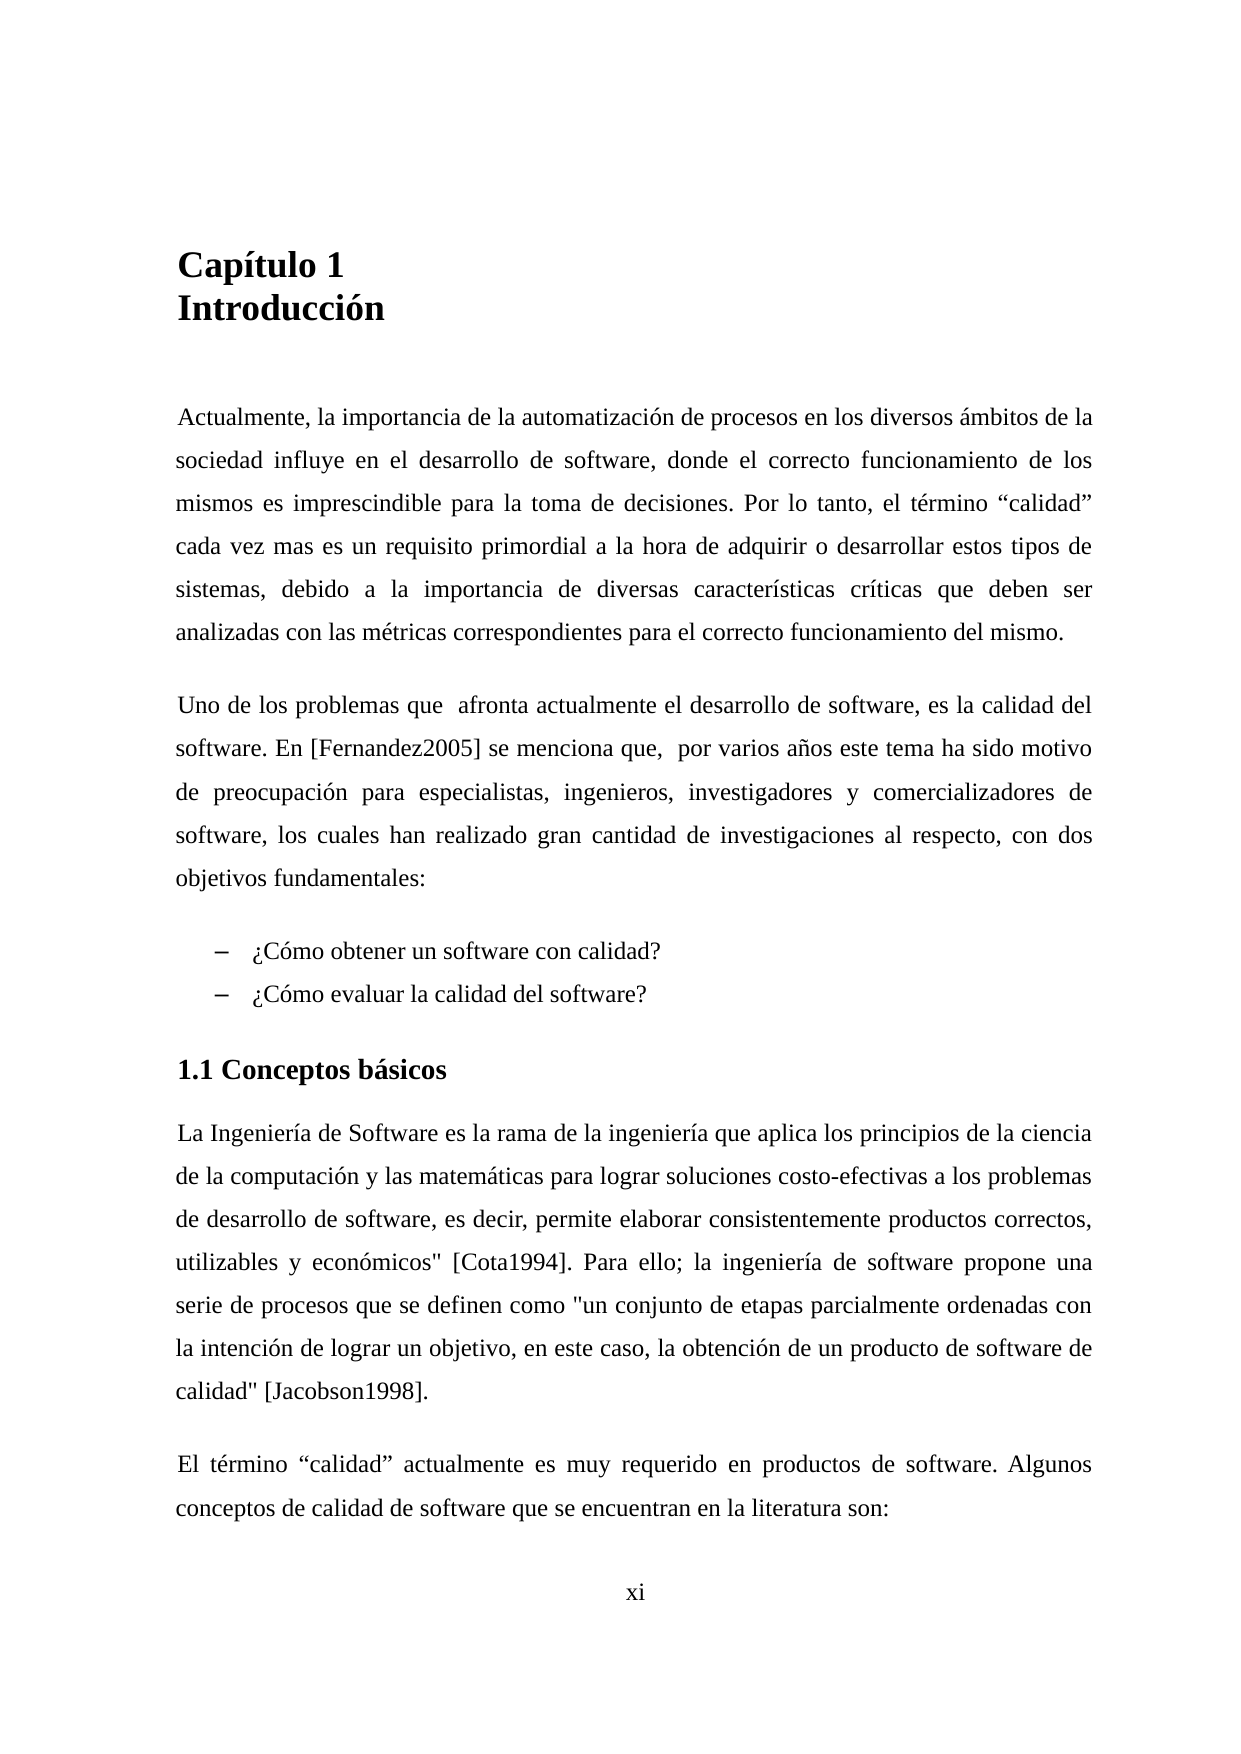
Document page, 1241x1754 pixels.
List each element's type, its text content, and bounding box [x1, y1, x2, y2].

text El término “calidad” actualmente es muy requerido en productos de software. Algunos conceptos de calidad de software que se encuentran en la literatura son: [175, 1449, 1093, 1521]
text Uno de los problemas que afronta actualmente el desarrollo de software, es la calidad del software. En [Fernandez2005] se menciona que, por varios años este tema ha sido motivo de preocupación para especialistas, ingenieros, investigadores y comercializadores de software, los cuales han realizado gran cantidad de investigaciones al respecto, con dos objetivos fundamentales: [175, 690, 1093, 892]
title Introducción [177, 285, 1093, 328]
text Actualmente, la importancia de la automatización de procesos en los diversos ámbitos de la sociedad influye en el desarrollo de software, donde el correcto funcionamiento de los mismos es imprescindible para la toma de decisiones. Por lo tanto, el término “calidad” cada vez mas es un requisito primordial a la hora de adquirir o desarrollar estos tipos de sistemas, debido a la importancia de diversas características críticas que deben ser analizadas con las métricas correspondientes para el correcto funcionamiento del mismo. [175, 402, 1093, 646]
title Capítulo 1 [177, 242, 1093, 285]
subtitle 1.1 Conceptos básicos [177, 1052, 1093, 1086]
list ¿Cómo obtener un software con calidad? [214, 936, 1093, 965]
text La Ingeniería de Software es la rama de la ingeniería que aplica los principios de la ciencia de la computación y las matemáticas para lograr soluciones costo-efectivas a los problemas de desarrollo de software, es decir, permite elaborar consistentemente productos correctos, utilizables y económicos" [Cota1994]. Para ello; la ingeniería de software propone una serie de procesos que se definen como "un conjunto de etapas parcialmente ordenadas con la intención de lograr un objetivo, en este caso, la obtención de un producto de software de calidad" [Jacobson1998]. [175, 1118, 1093, 1405]
list ¿Cómo evaluar la calidad del software? [214, 979, 1093, 1008]
